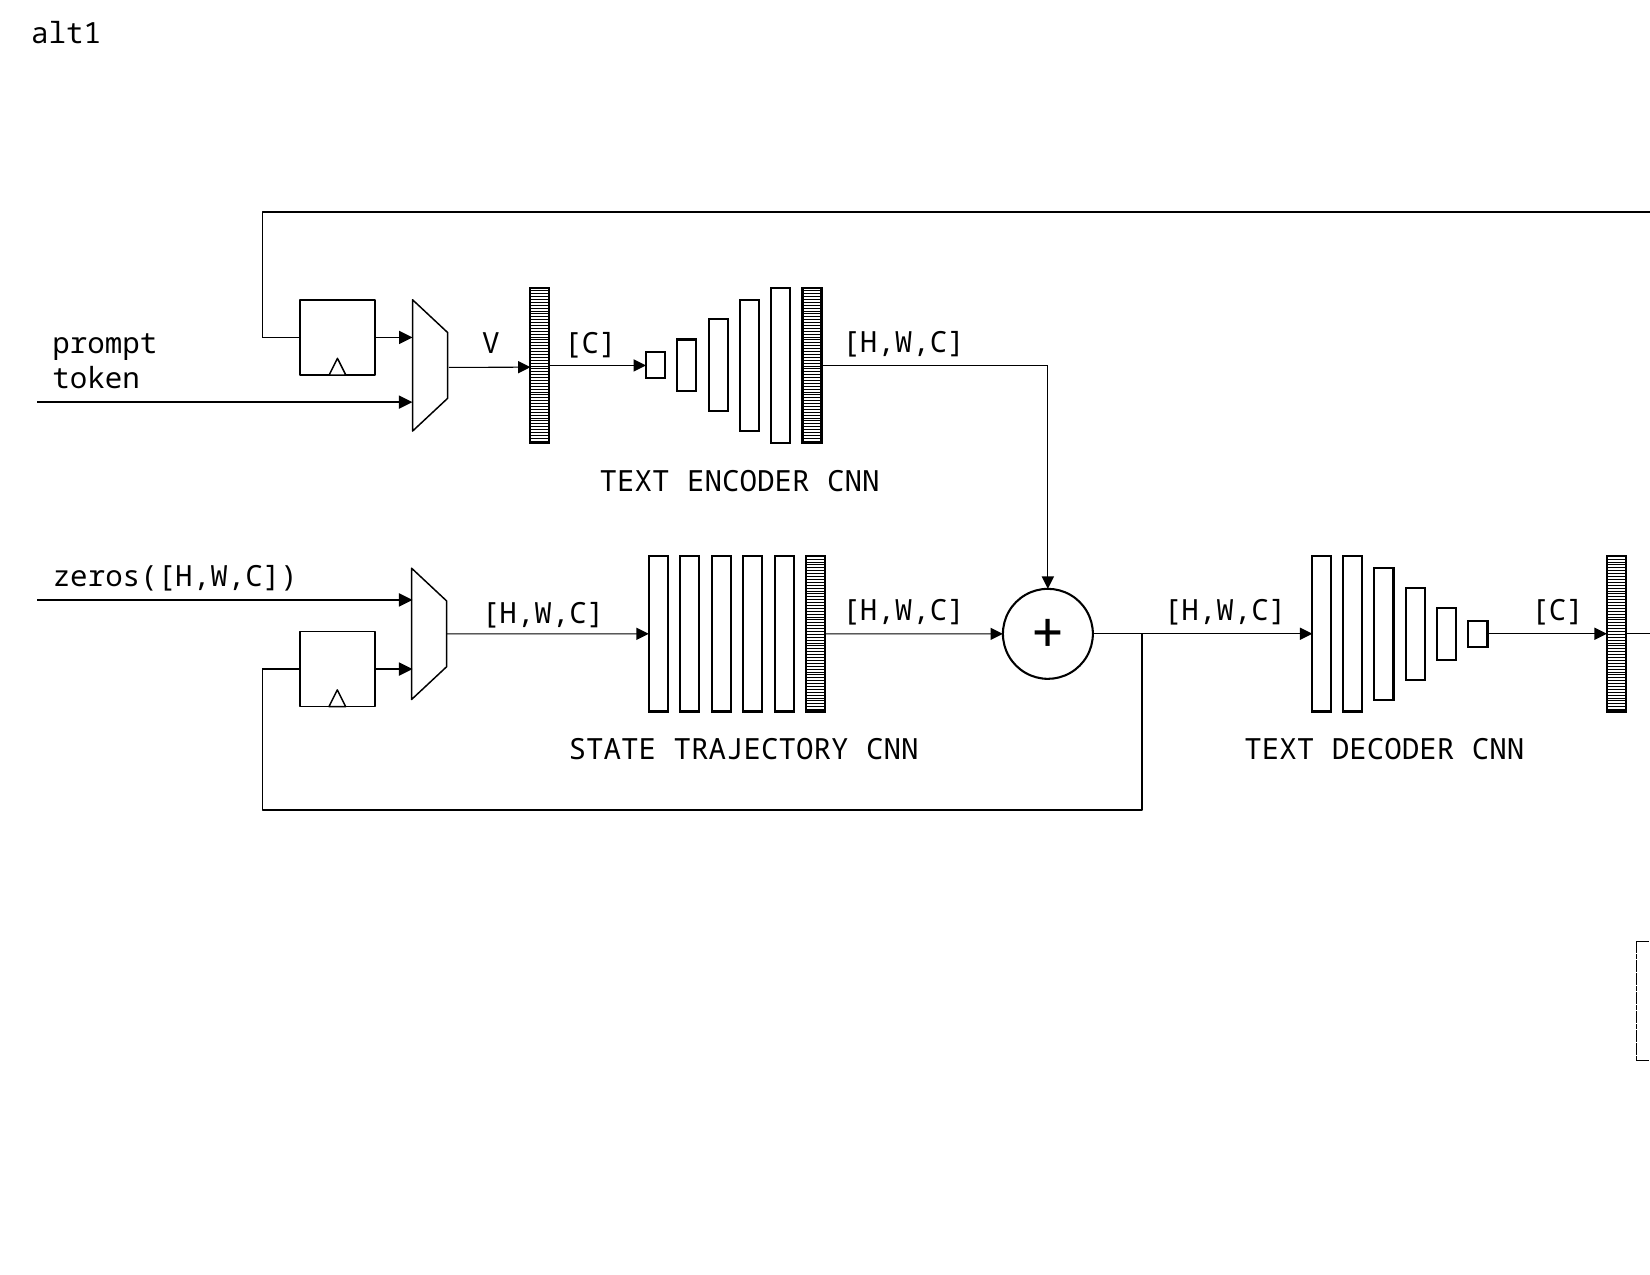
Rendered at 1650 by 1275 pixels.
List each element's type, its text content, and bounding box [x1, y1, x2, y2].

text_box STATE TRAJECTORY CNN [553, 722, 934, 773]
text_box [C] [1516, 583, 1599, 634]
text_box [806, 556, 826, 712]
text_box + [1002, 588, 1093, 679]
text_box [H,W,C] [1149, 583, 1302, 634]
text_box V [1640, 583, 1650, 634]
text_box [299, 631, 375, 707]
text_box [H,W,C] [467, 586, 620, 633]
text_box alt1 [16, 7, 116, 58]
text_box TEXT DECODER CNN [1229, 722, 1540, 773]
text_box [299, 299, 375, 375]
text_box [802, 287, 822, 444]
text_box [530, 287, 550, 444]
text_box zeros([H,W,C]) [38, 550, 313, 599]
text_box [H,W,C] [827, 583, 980, 633]
text_box [1606, 556, 1626, 712]
text_box [C] [550, 316, 632, 367]
text_box TEXT ENCODER CNN [584, 454, 895, 505]
text_box [H,W,C] [827, 315, 980, 366]
text_box prompt token [37, 317, 173, 401]
text_box [411, 568, 447, 700]
text_box V [467, 317, 515, 366]
text_box V 256 C 384 H,W 81,81 [1636, 941, 1650, 1061]
text_box [412, 299, 448, 432]
